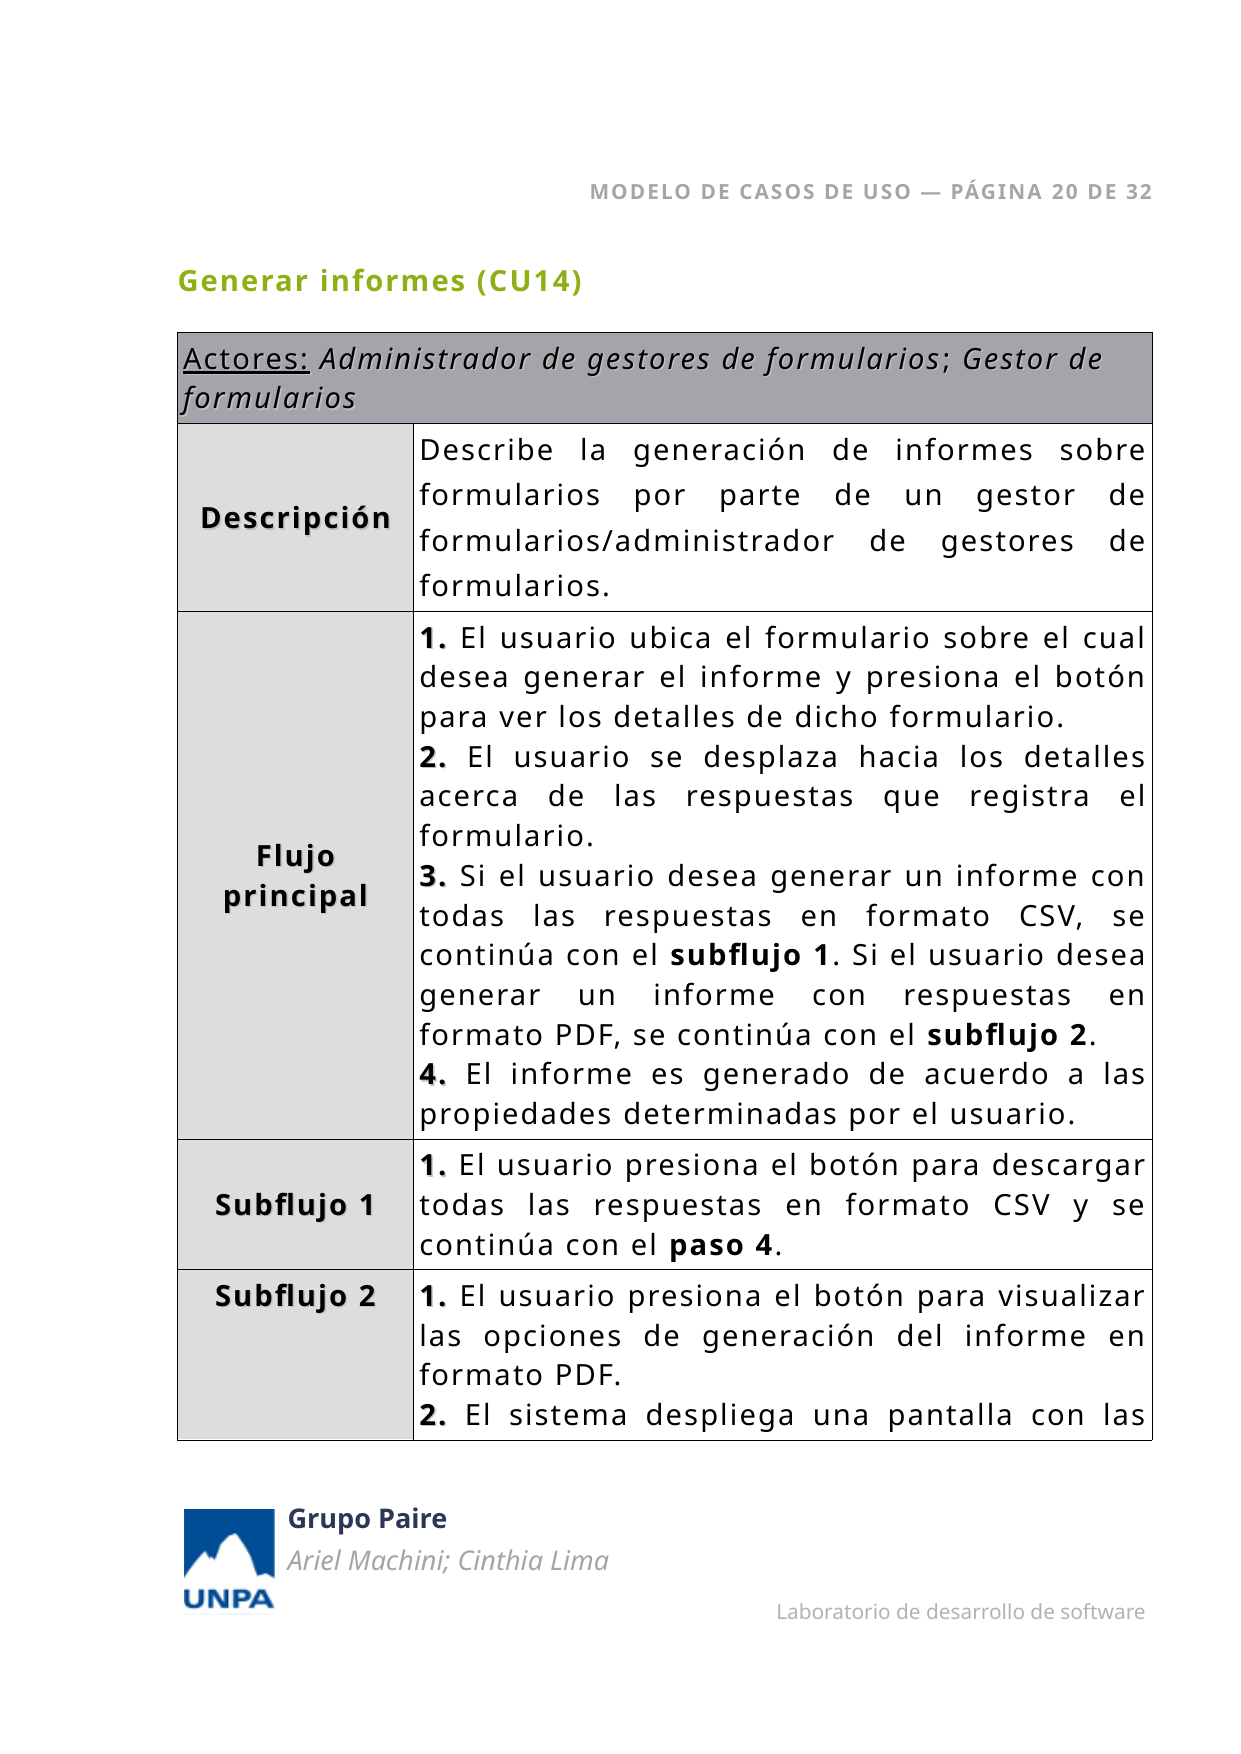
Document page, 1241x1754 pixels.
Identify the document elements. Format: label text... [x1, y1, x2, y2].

table_cell 1. El usuario presiona el botón para visualizar las opciones de generación del informe en formato PDF. 2. El sistema despliega una pantalla con las [414, 1270, 1152, 1439]
subtitle Generar informes (CU14) [177, 260, 1152, 300]
table_cell Descripción [178, 424, 413, 611]
picture [184, 1509, 275, 1615]
table_header Actores: Administrador de gestores de formularios; Gestor de formularios [178, 333, 1152, 423]
table_cell Subflujo 1 [178, 1140, 413, 1269]
table_cell 1. El usuario presiona el botón para descargar todas las respuestas en formato CSV y se continúa con el paso 4. [414, 1140, 1152, 1269]
table_cell Describe la generación de informes sobre formularios por parte de un gestor de formularios/administrador de gestores de formularios. [414, 424, 1152, 611]
table_cell 1. El usuario ubica el formulario sobre el cual desea generar el informe y presiona el botón para ver los detalles de dicho formulario. 2. El usuario se desplaza hacia los detalles acerca de las respuestas que registra el formulario. 3. Si el usuario desea generar un informe con todas las respuestas en formato CSV, se continúa con el subflujo 1. Si el usuario desea generar un informe con respuestas en formato PDF, se continúa con el subflujo 2. 4. El informe es generado de acuerdo a las propiedades determinadas por el usuario. [414, 612, 1152, 1139]
table_cell Flujo principal [178, 612, 413, 1139]
table_cell Subflujo 2 [178, 1270, 413, 1439]
